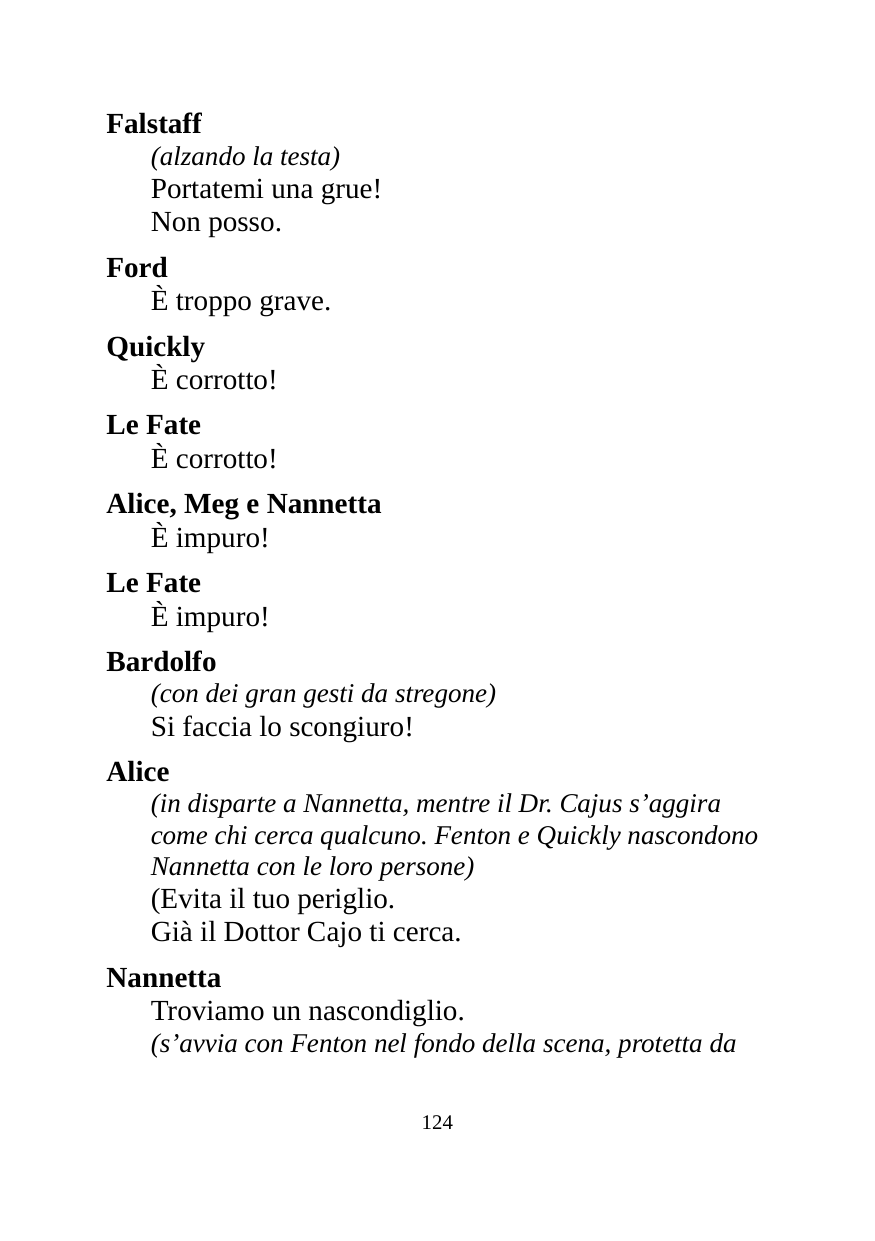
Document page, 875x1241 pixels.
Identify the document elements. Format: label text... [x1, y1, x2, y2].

text È corrotto! [151, 441, 768, 474]
text Falstaff [106, 106, 768, 140]
text Quickly [106, 329, 768, 362]
text Bardolfo [106, 644, 768, 678]
text Le Fate [106, 407, 768, 441]
text Nannetta [106, 960, 768, 993]
text Troviamo un nascondiglio. (s’avvia con Fenton nel fondo della scena, protetta da [151, 993, 768, 1058]
text (in disparte a Nannetta, mentre il Dr. Cajus s’aggira come chi cerca qualcuno. Fenton e Quickly nascondono Nannetta con le loro persone) (Evita il tuo periglio. Già il Dottor Cajo ti cerca. [151, 788, 768, 948]
text È troppo grave. [151, 283, 768, 317]
text Ford [106, 250, 768, 283]
text Alice, Meg e Nannetta [106, 486, 768, 520]
text Alice [106, 754, 768, 788]
text (alzando la testa) Portatemi una grue! Non posso. [151, 140, 768, 238]
text È corrotto! [151, 362, 768, 396]
text È impuro! [151, 599, 768, 632]
text Le Fate [106, 565, 768, 599]
text (con dei gran gesti da stregone) Si faccia lo scongiuro! [151, 678, 768, 742]
text È impuro! [151, 520, 768, 553]
